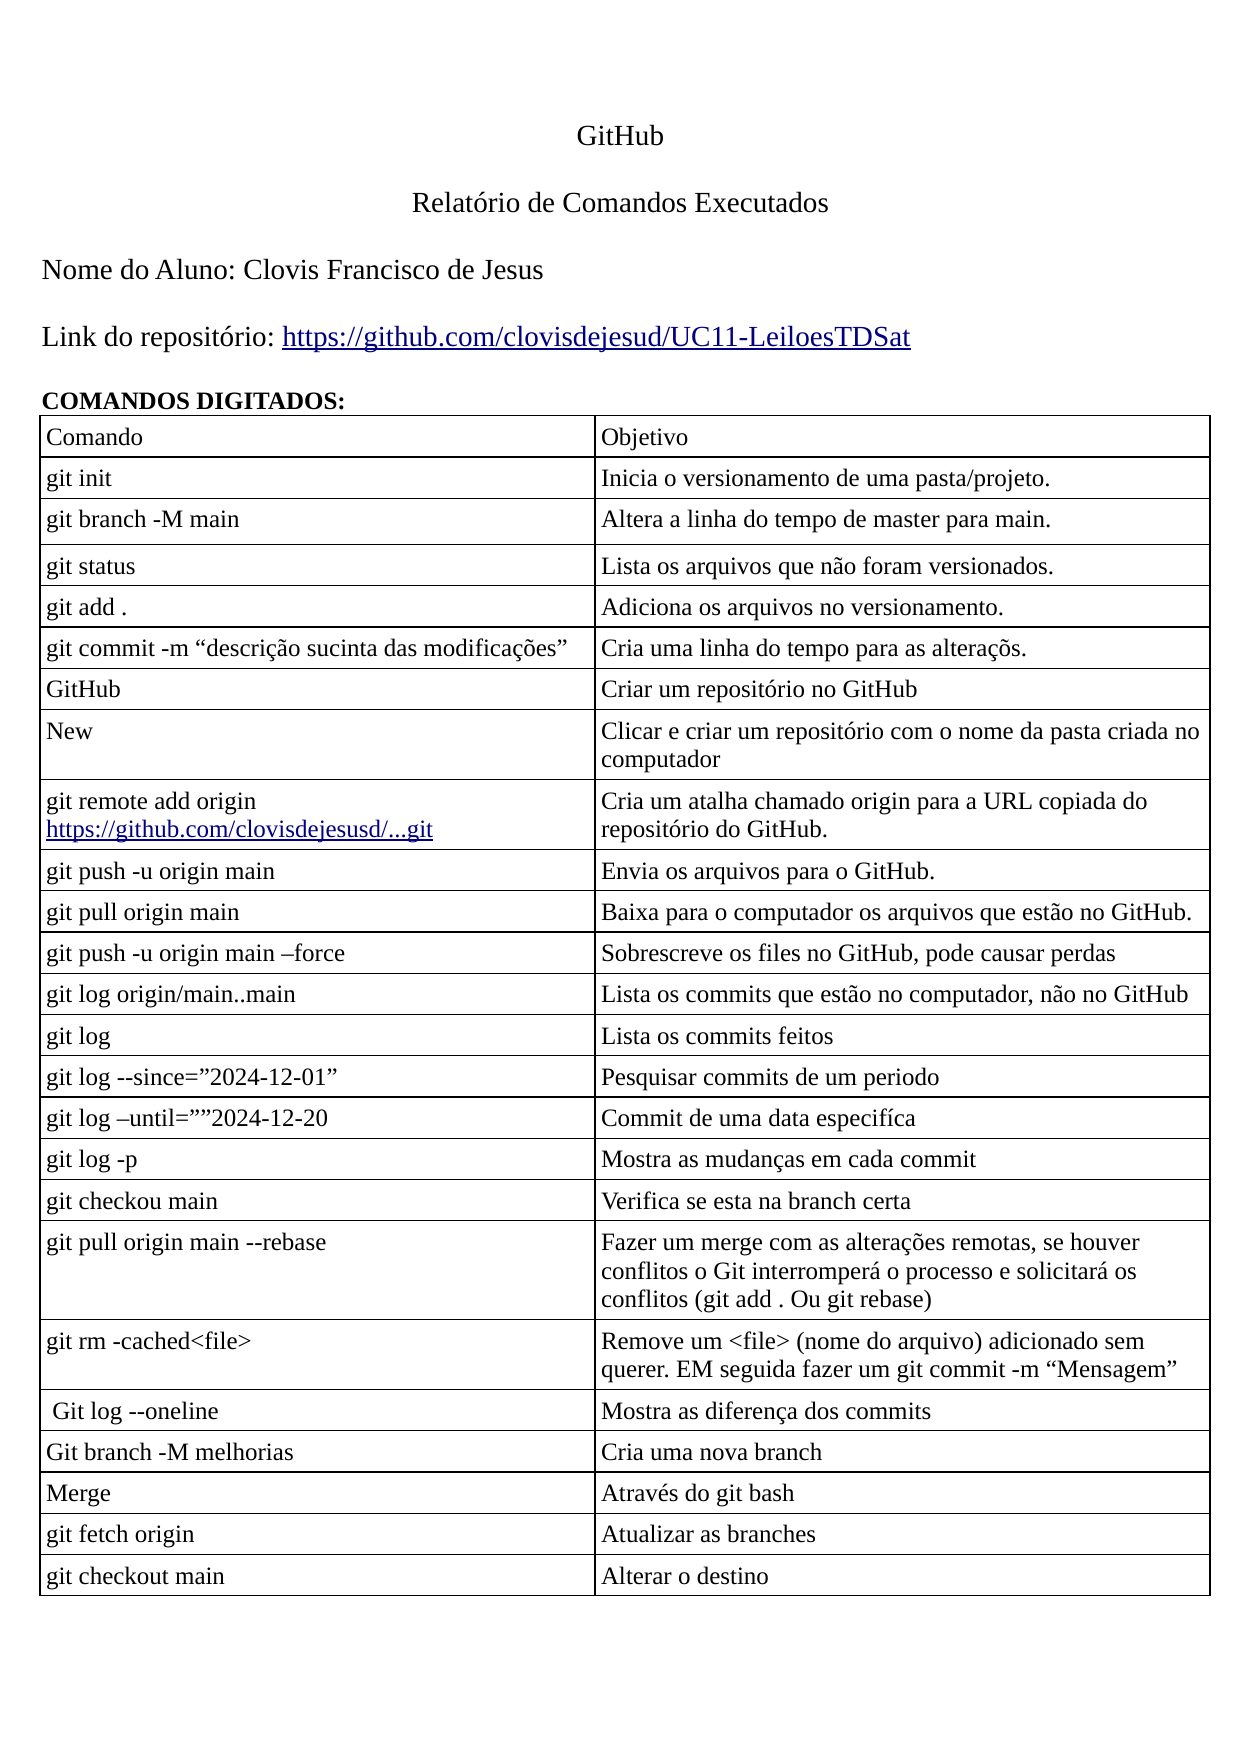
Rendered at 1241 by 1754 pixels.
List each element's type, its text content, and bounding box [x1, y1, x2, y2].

table_cell Criar um repositório no GitHub [596, 669, 1209, 709]
table_cell Baixa para o computador os arquivos que estão no GitHub. [596, 891, 1209, 931]
table_cell git log –until=””2024-12-20 [41, 1098, 594, 1138]
table_cell git init [41, 458, 594, 498]
table_cell Remove um <file> (nome do arquivo) adicionado sem querer. EM seguida fazer um git commit -m “Mensagem” [596, 1320, 1209, 1389]
table_cell Mostra as diferença dos commits [596, 1390, 1209, 1430]
table_header Comando [41, 416, 594, 456]
text Link do repositório: https://github.com/clovisdejesud/UC11-LeiloesTDSat [41, 319, 1122, 353]
table_cell Altera a linha do tempo de master para main. [596, 499, 1209, 544]
table_cell git add . [41, 586, 594, 626]
table_cell Pesquisar commits de um periodo [596, 1056, 1209, 1096]
table_cell Lista os commits feitos [596, 1015, 1209, 1055]
table_cell Sobrescreve os files no GitHub, pode causar perdas [596, 933, 1209, 973]
text Relatório de Comandos Executados [118, 185, 1122, 219]
table_cell git status [41, 545, 594, 585]
table_cell GitHub [41, 669, 594, 709]
table_cell git commit -m “descrição sucinta das modificações” [41, 628, 594, 668]
table_cell git log --since=”2024-12-01” [41, 1056, 594, 1096]
table_cell New [41, 710, 594, 779]
table_cell git push -u origin main –force [41, 933, 594, 973]
table_cell git pull origin main --rebase [41, 1221, 594, 1319]
table_cell git checkou main [41, 1180, 594, 1220]
table_cell Cria uma nova branch [596, 1431, 1209, 1471]
table_cell Inicia o versionamento de uma pasta/projeto. [596, 458, 1209, 498]
text GitHub [118, 118, 1122, 152]
table_cell Lista os arquivos que não foram versionados. [596, 545, 1209, 585]
table_cell Merge [41, 1473, 594, 1513]
table_cell Mostra as mudanças em cada commit [596, 1139, 1209, 1179]
table_cell git push -u origin main [41, 850, 594, 890]
table_cell git branch -M main [41, 499, 594, 544]
table_cell Atualizar as branches [596, 1514, 1209, 1554]
table_cell Git branch -M melhorias [41, 1431, 594, 1471]
text Nome do Aluno: Clovis Francisco de Jesus [41, 252, 1122, 286]
table_cell Git log --oneline [41, 1390, 594, 1430]
table_cell Adiciona os arquivos no versionamento. [596, 586, 1209, 626]
table_cell Clicar e criar um repositório com o nome da pasta criada no computador [596, 710, 1209, 779]
table_cell Cria uma linha do tempo para as alteraçõs. [596, 628, 1209, 668]
table_cell Verifica se esta na branch certa [596, 1180, 1209, 1220]
table_cell Lista os commits que estão no computador, não no GitHub [596, 974, 1209, 1014]
table_cell git remote add origin https://github.com/clovisdejesusd/...git [41, 780, 594, 849]
table_cell Alterar o destino [596, 1555, 1209, 1595]
table_cell git rm -cached<file> [41, 1320, 594, 1389]
table_cell git log origin/main..main [41, 974, 594, 1014]
table_cell Commit de uma data especifíca [596, 1098, 1209, 1138]
table_cell Cria um atalha chamado origin para a URL copiada do repositório do GitHub. [596, 780, 1209, 849]
table_cell Através do git bash [596, 1473, 1209, 1513]
table_cell git pull origin main [41, 891, 594, 931]
text COMANDOS DIGITADOS: [41, 386, 1122, 415]
table_cell git log [41, 1015, 594, 1055]
table_cell Fazer um merge com as alterações remotas, se houver conflitos o Git interromperá o processo e solicitará os conflitos (git add . Ou git rebase) [596, 1221, 1209, 1319]
table_cell git fetch origin [41, 1514, 594, 1554]
table_cell git checkout main [41, 1555, 594, 1595]
table_header Objetivo [596, 416, 1209, 456]
table_cell git log -p [41, 1139, 594, 1179]
table_cell Envia os arquivos para o GitHub. [596, 850, 1209, 890]
